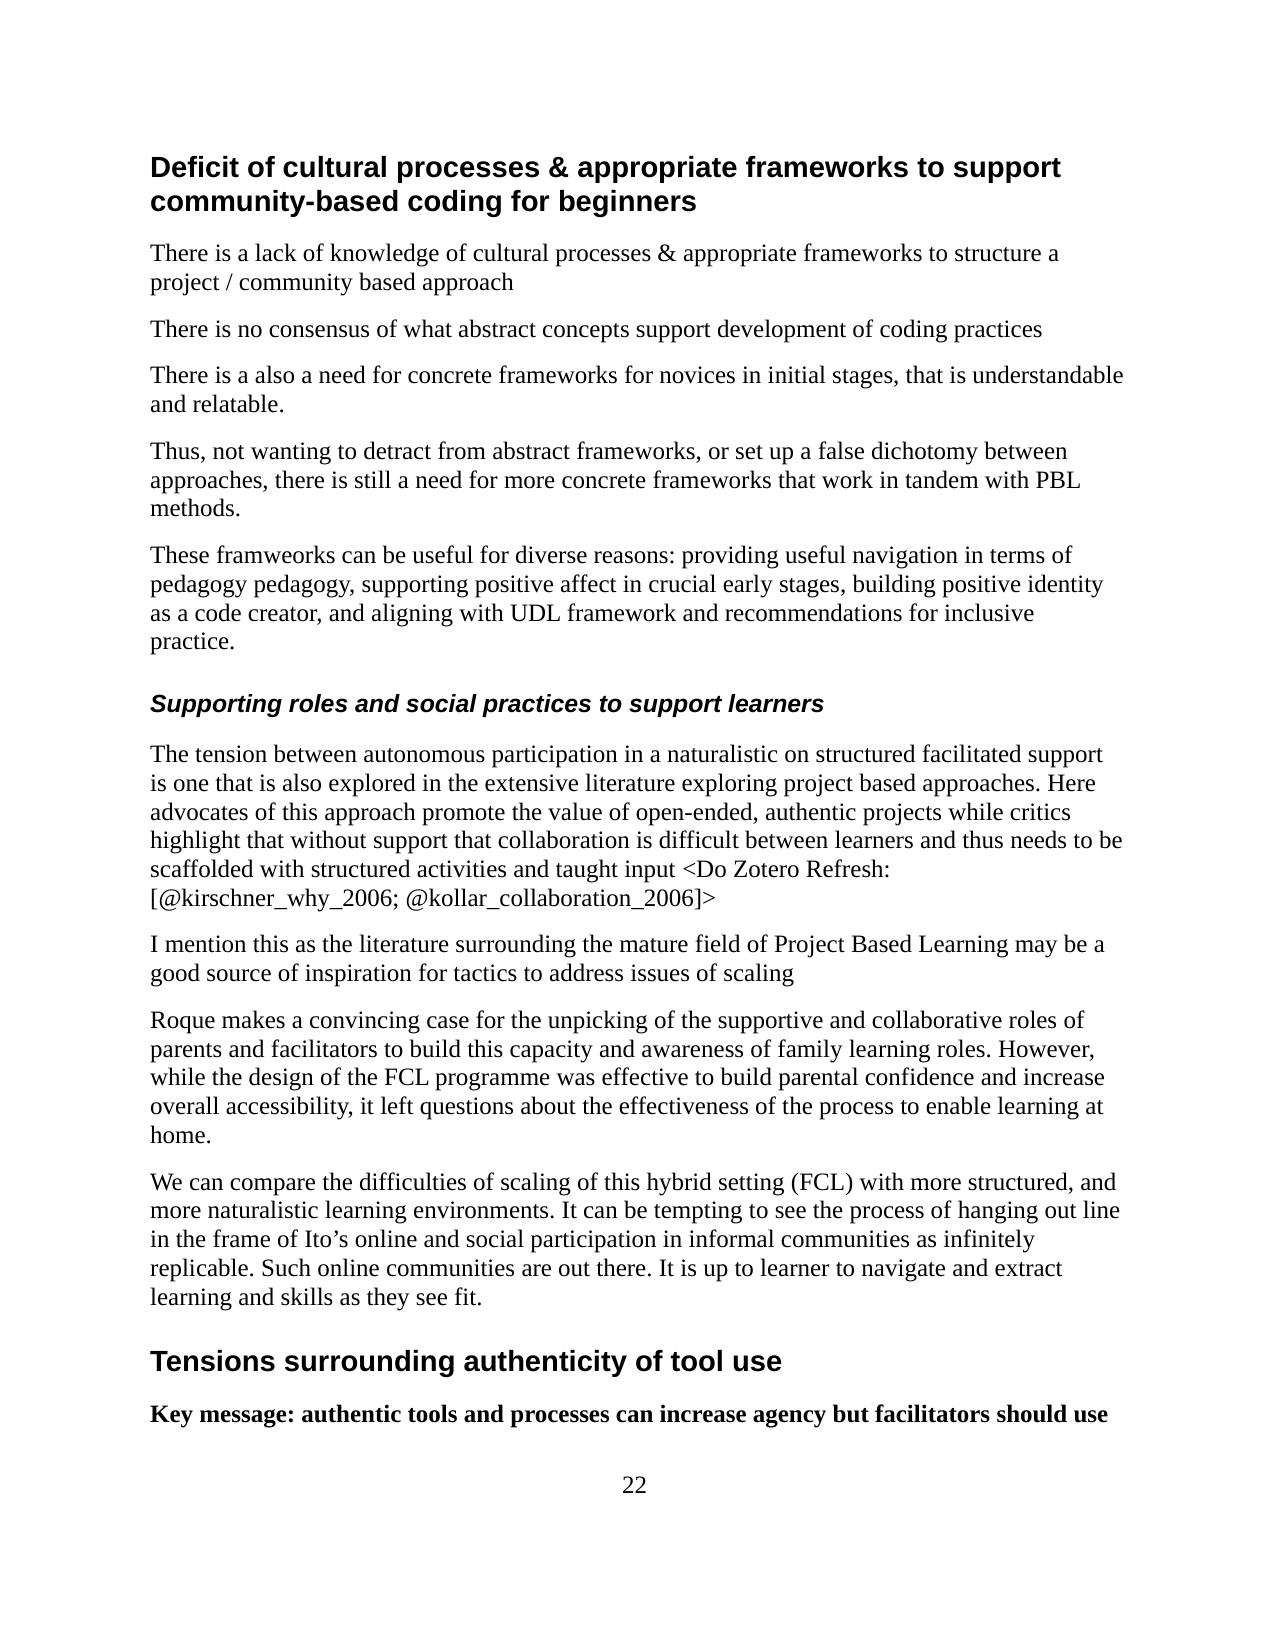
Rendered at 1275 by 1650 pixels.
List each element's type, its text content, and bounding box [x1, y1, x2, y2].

text There is a also a need for concrete frameworks for novices in initial stages, that is understandable and relatable. [150, 361, 1125, 418]
text The tension between autonomous participation in a naturalistic on structured facilitated support is one that is also explored in the extensive literature exploring project based approaches. Here advocates of this approach promote the value of open-ended, authentic projects while critics highlight that without support that collaboration is difficult between learners and thus needs to be scaffolded with structured activities and taught input <Do Zotero Refresh: [@kirschner_why_2006; @kollar_collaboration_2006]> [150, 739, 1125, 912]
subtitle Deficit of cultural processes & appropriate frameworks to support community-based coding for beginners [150, 150, 1125, 217]
subtitle Supporting roles and social practices to support learners [150, 689, 1125, 718]
text These framweorks can be useful for diverse reasons: providing useful navigation in terms of pedagogy pedagogy, supporting positive affect in crucial early stages, building positive identity as a code creator, and aligning with UDL framework and recommendations for inclusive practice. [150, 540, 1125, 655]
text Thus, not wanting to detract from abstract frameworks, or set up a false dichotomy between approaches, there is still a need for more concrete frameworks that work in tandem with PBL methods. [150, 436, 1125, 522]
text There is a lack of knowledge of cultural processes & appropriate frameworks to structure a project / community based approach [150, 238, 1125, 296]
text Key message: authentic tools and processes can increase agency but facilitators should use [150, 1399, 1125, 1428]
text Roque makes a convincing case for the unpicking of the supportive and collaborative roles of parents and facilitators to build this capacity and awareness of family learning roles. However, while the design of the FCL programme was effective to build parental confidence and increase overall accessibility, it left questions about the effectiveness of the process to enable learning at home. [150, 1005, 1125, 1149]
text There is no consensus of what abstract concepts support development of coding practices [150, 314, 1125, 343]
text I mention this as the literature surrounding the mature field of Project Based Learning may be a good source of inspiration for tactics to address issues of scaling [150, 929, 1125, 987]
subtitle Tensions surrounding authenticity of tool use [150, 1344, 1125, 1378]
text We can compare the difficulties of scaling of this hybrid setting (FCL) with more structured, and more naturalistic learning environments. It can be tempting to see the process of hanging out line in the frame of Ito’s online and social participation in informal communities as infinitely replicable. Such online communities are out there. It is up to learner to navigate and extract learning and skills as they see fit. [150, 1167, 1125, 1310]
